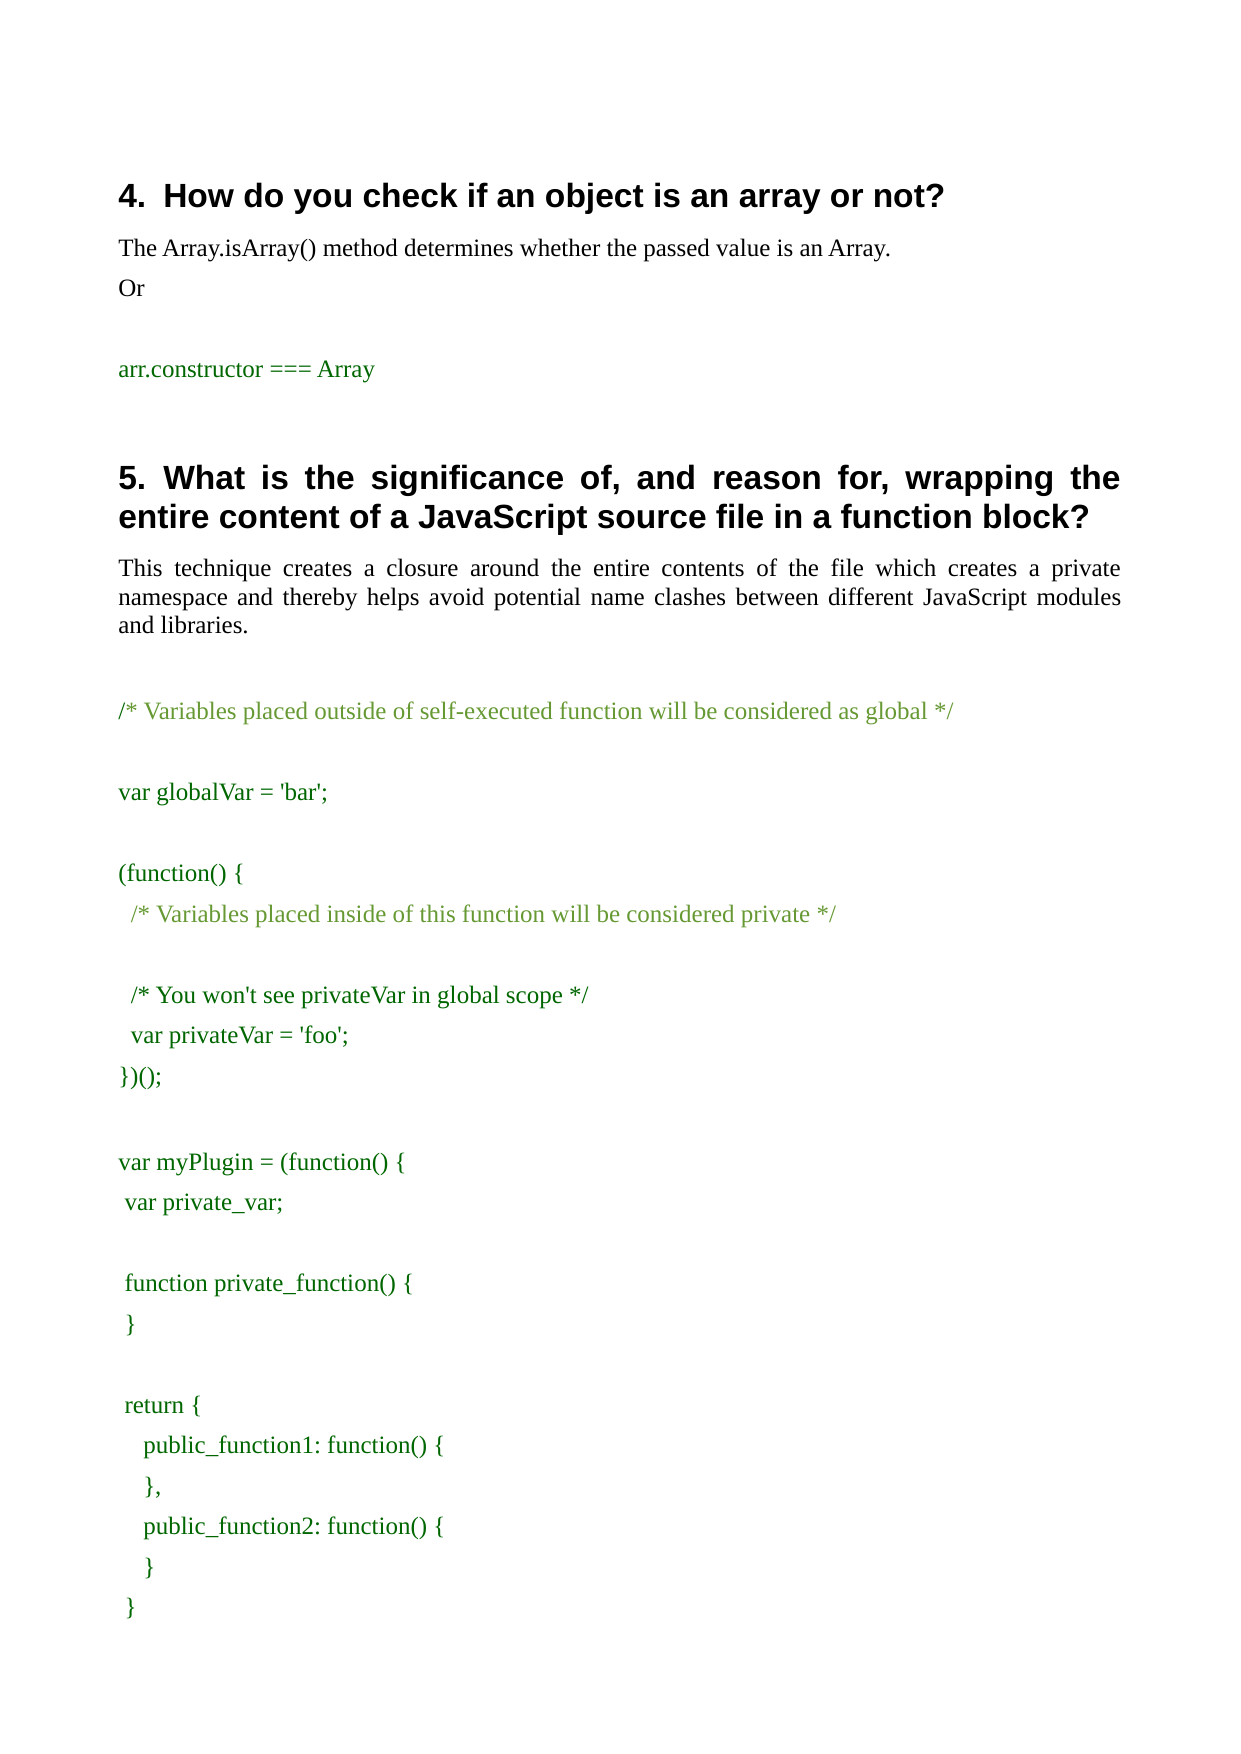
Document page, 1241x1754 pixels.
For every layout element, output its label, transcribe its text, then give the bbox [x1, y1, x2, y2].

text })(); [118, 1061, 1122, 1089]
text } [118, 1309, 1122, 1337]
subtitle What is the significance of, and reason for, wrapping the entire content of a JavaScript source file in a function block? [118, 458, 1122, 535]
text /* You won't see privateVar in global scope */ [118, 980, 1122, 1008]
text (function() { [118, 858, 1122, 887]
text /* Variables placed outside of self-executed function will be considered as global */ [118, 696, 1122, 725]
text var privateVar = 'foo'; [118, 1020, 1122, 1049]
text var myPlugin = (function() { [118, 1147, 1122, 1175]
text var globalVar = 'bar'; [118, 777, 1122, 806]
text function private_function() { [118, 1268, 1122, 1297]
text return { [118, 1390, 1122, 1418]
text public_function1: function() { [118, 1430, 1122, 1459]
text }, [118, 1471, 1122, 1499]
text This technique creates a closure around the entire contents of the file which creates a private namespace and thereby helps avoid potential name clashes between different JavaScript modules and libraries. [118, 553, 1122, 639]
text /* Variables placed inside of this function will be considered private */ [118, 899, 1122, 927]
text var private_var; [118, 1187, 1122, 1216]
text } [118, 1552, 1122, 1581]
text Or [118, 273, 1122, 302]
subtitle How do you check if an object is an array or not? [118, 176, 1122, 215]
text arr.constructor === Array [118, 354, 1122, 383]
text The Array.isArray() method determines whether the passed value is an Array. [118, 233, 1122, 261]
text } [118, 1592, 1122, 1621]
text public_function2: function() { [118, 1511, 1122, 1540]
